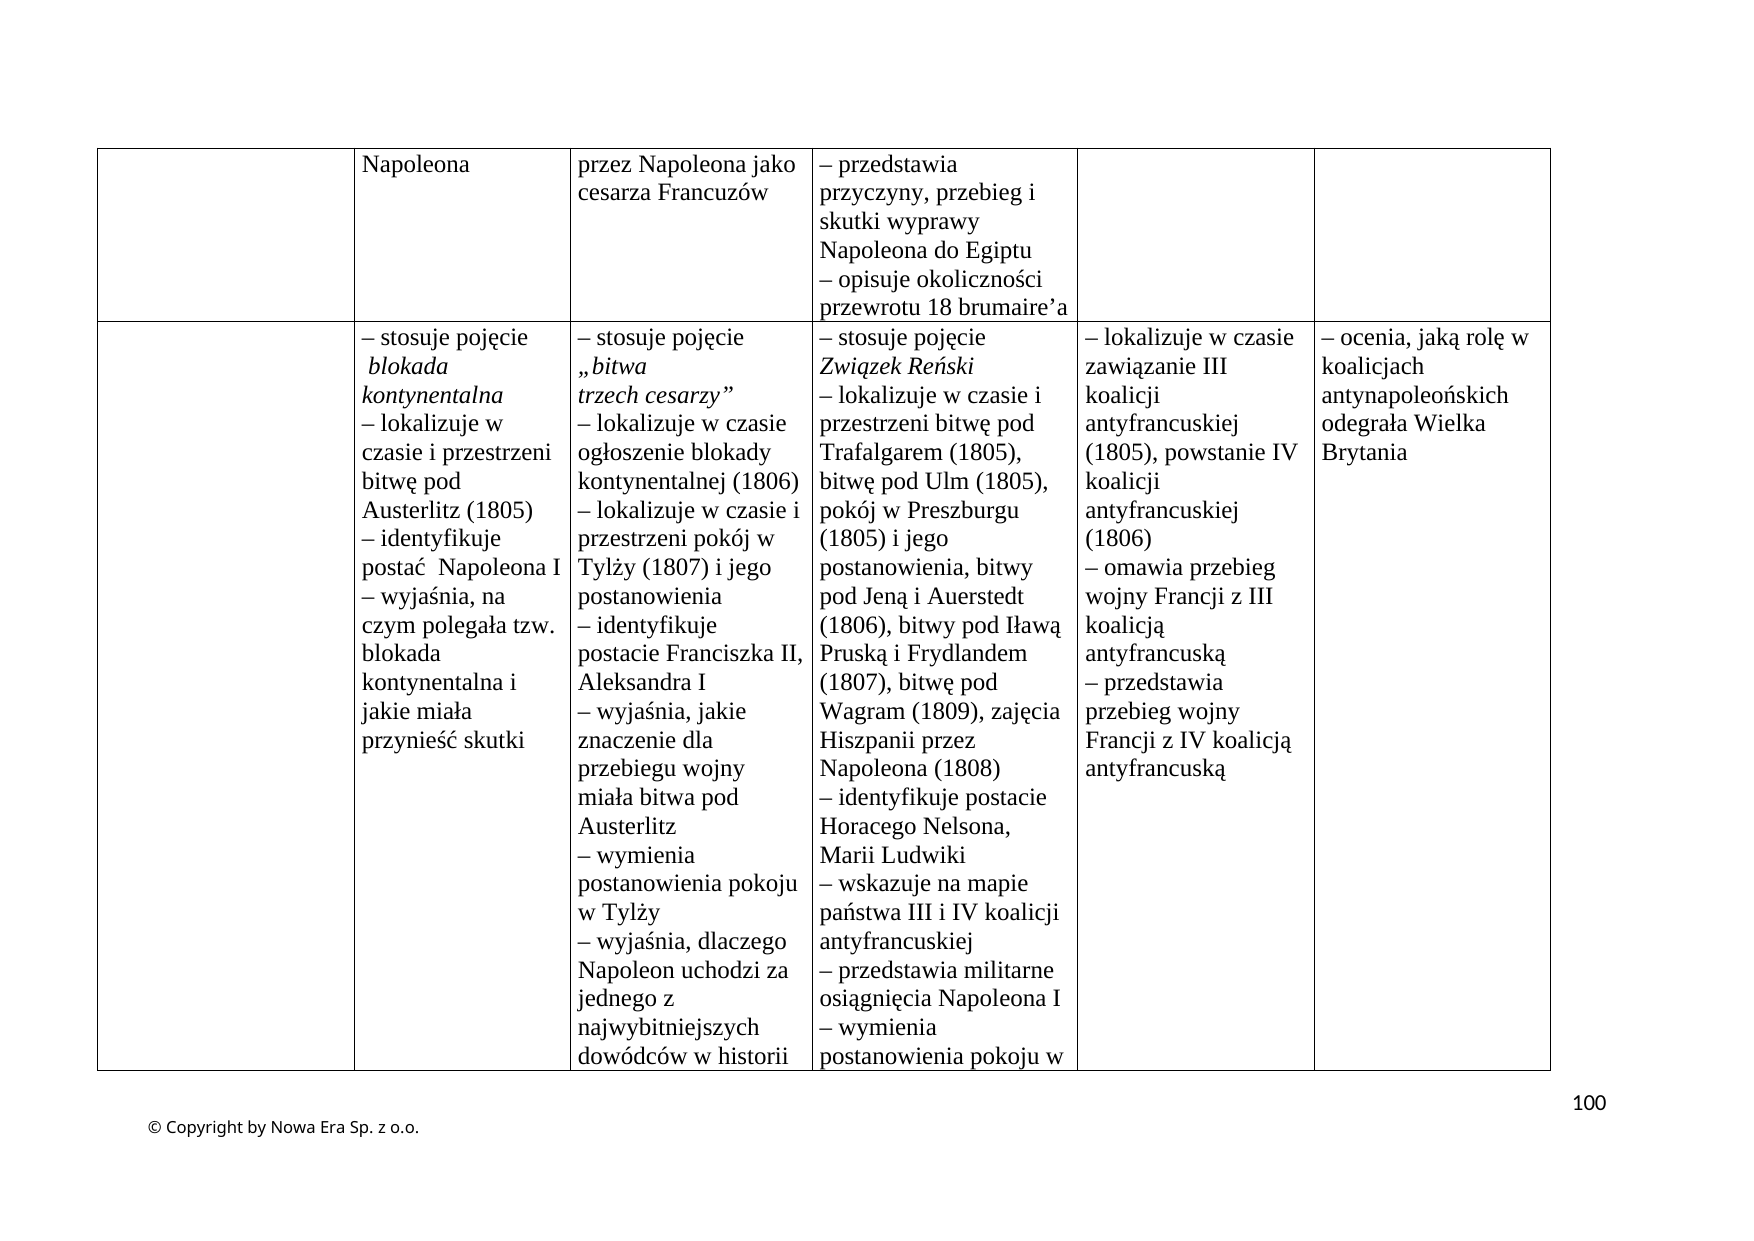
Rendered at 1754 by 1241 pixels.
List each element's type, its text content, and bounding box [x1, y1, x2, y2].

table_cell – stosuje pojęcie Związek Reński – lokalizuje w czasie i przestrzeni bitwę pod Trafalgarem (1805), bitwę pod Ulm (1805), pokój w Preszburgu (1805) i jego postanowienia, bitwy pod Jeną i Auerstedt (1806), bitwy pod Iławą Pruską i Frydlandem (1807), bitwę pod Wagram (1809), zajęcia Hiszpanii przez Napoleona (1808) – identyfikuje postacie Horacego Nelsona, Marii Ludwiki – wskazuje na mapie państwa III i IV koalicji antyfrancuskiej – przedstawia militarne osiągnięcia Napoleona I – wymienia postanowienia pokoju w [813, 322, 1077, 1070]
table_cell – stosuje pojęcie „bitwa trzech cesarzy” – lokalizuje w czasie ogłoszenie blokady kontynentalnej (1806) – lokalizuje w czasie i przestrzeni pokój w Tylży (1807) i jego postanowienia – identyfikuje postacie Franciszka II, Aleksandra I – wyjaśnia, jakie znaczenie dla przebiegu wojny miała bitwa pod Austerlitz – wymienia postanowienia pokoju w Tylży – wyjaśnia, dlaczego Napoleon uchodzi za jednego z najwybitniejszych dowódców w historii [571, 322, 812, 1070]
table_cell – przedstawia przyczyny, przebieg i skutki wyprawy Napoleona do Egiptu – opisuje okoliczności przewrotu 18 brumaire’a [813, 149, 1077, 321]
table_cell [98, 149, 354, 321]
table_cell [1078, 149, 1314, 321]
table_cell [98, 322, 354, 1070]
table_cell przez Napoleona jako cesarza Francuzów [571, 149, 812, 321]
table_cell [1315, 149, 1550, 321]
table_cell – lokalizuje w czasie zawiązanie III koalicji antyfrancuskiej (1805), powstanie IV koalicji antyfrancuskiej (1806) – omawia przebieg wojny Francji z III koalicją antyfrancuską – przedstawia przebieg wojny Francji z IV koalicją antyfrancuską [1078, 322, 1314, 1070]
table_cell Napoleona [355, 149, 570, 321]
table_cell – stosuje pojęcie blokada kontynentalna – lokalizuje w czasie i przestrzeni bitwę pod Austerlitz (1805) – identyfikuje postać Napoleona I – wyjaśnia, na czym polegała tzw. blokada kontynentalna i jakie miała przynieść skutki [355, 322, 570, 1070]
table_cell – ocenia, jaką rolę w koalicjach antynapoleońskich odegrała Wielka Brytania [1315, 322, 1550, 1070]
